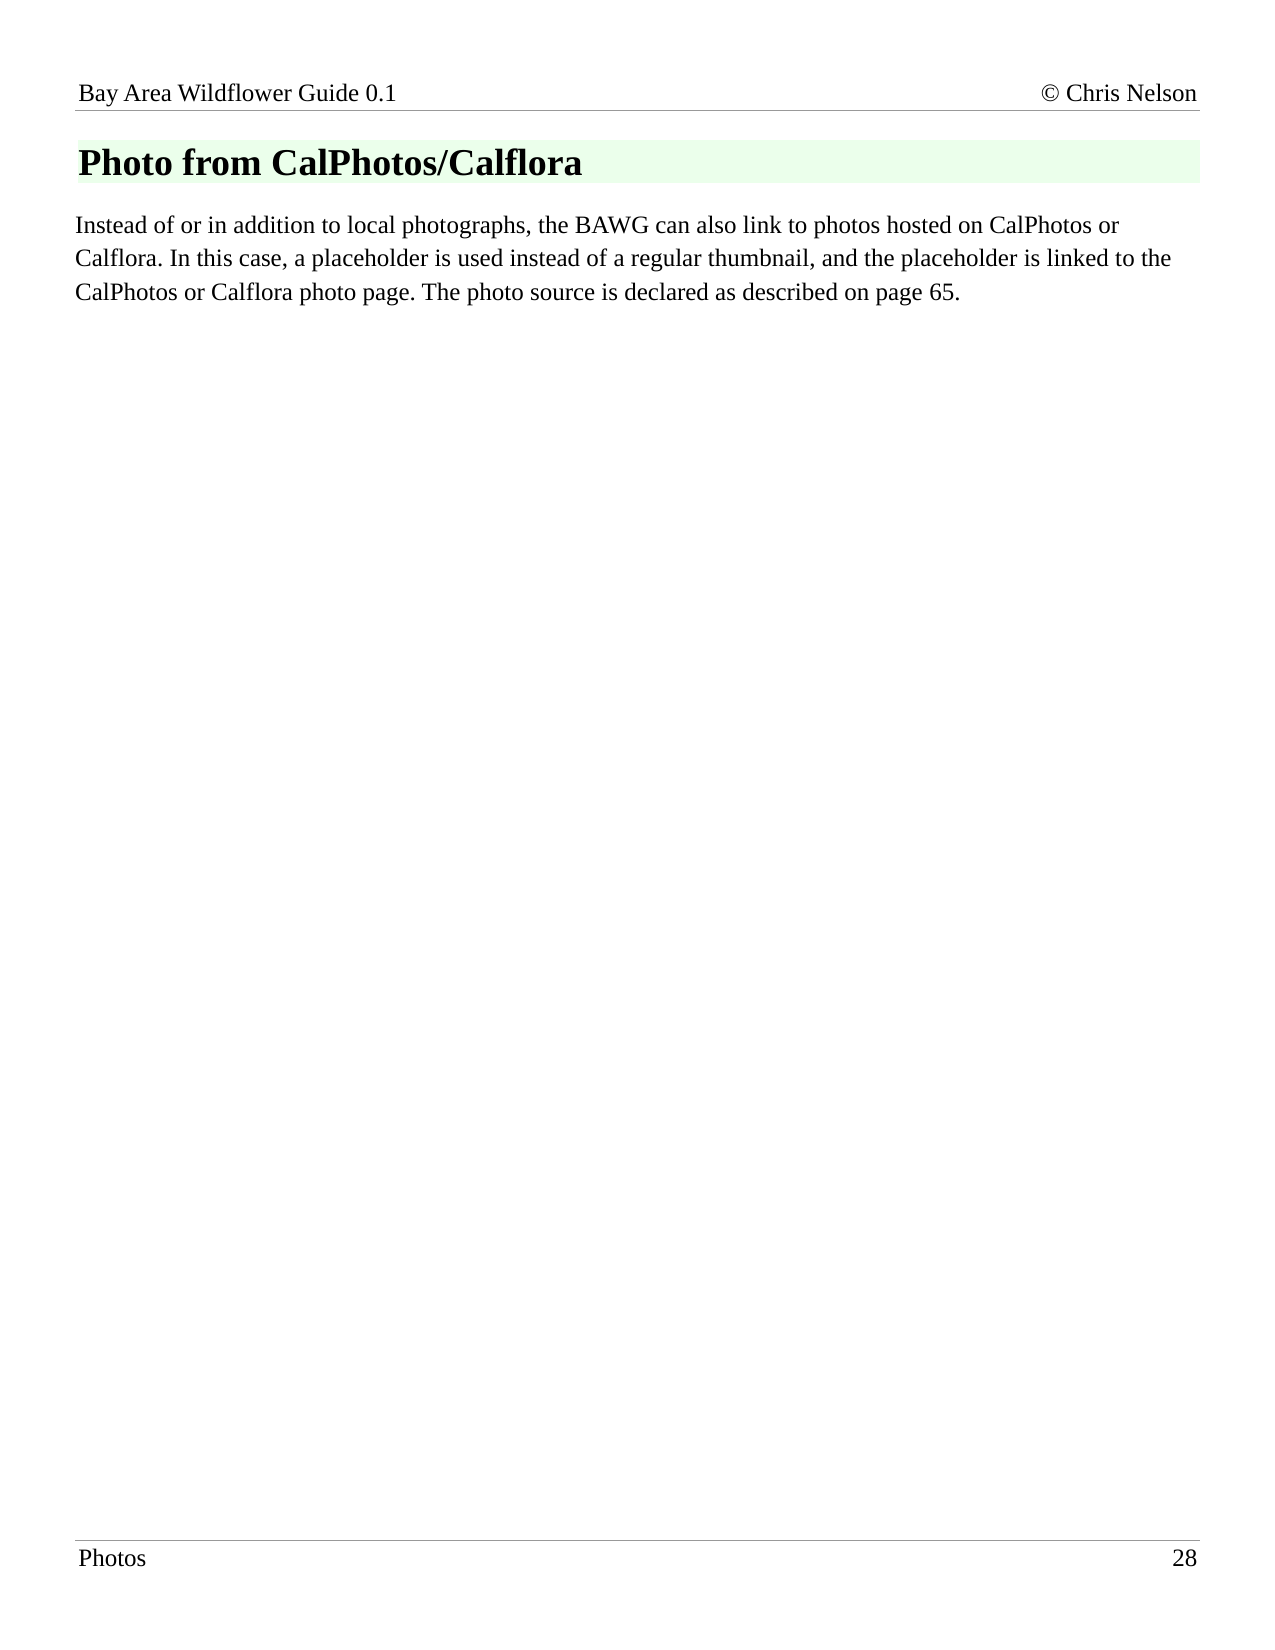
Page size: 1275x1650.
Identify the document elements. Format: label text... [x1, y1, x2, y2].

text Instead of or in addition to local photographs, the BAWG can also link to photos hosted on CalPhotos or Calflora. In this case, a placeholder is used instead of a regular thumbnail, and the placeholder is linked to the CalPhotos or Calflora photo page. The photo source is declared as described on page 65. [75, 211, 1200, 305]
subtitle Photo from CalPhotos/Calflora [78, 140, 1200, 183]
